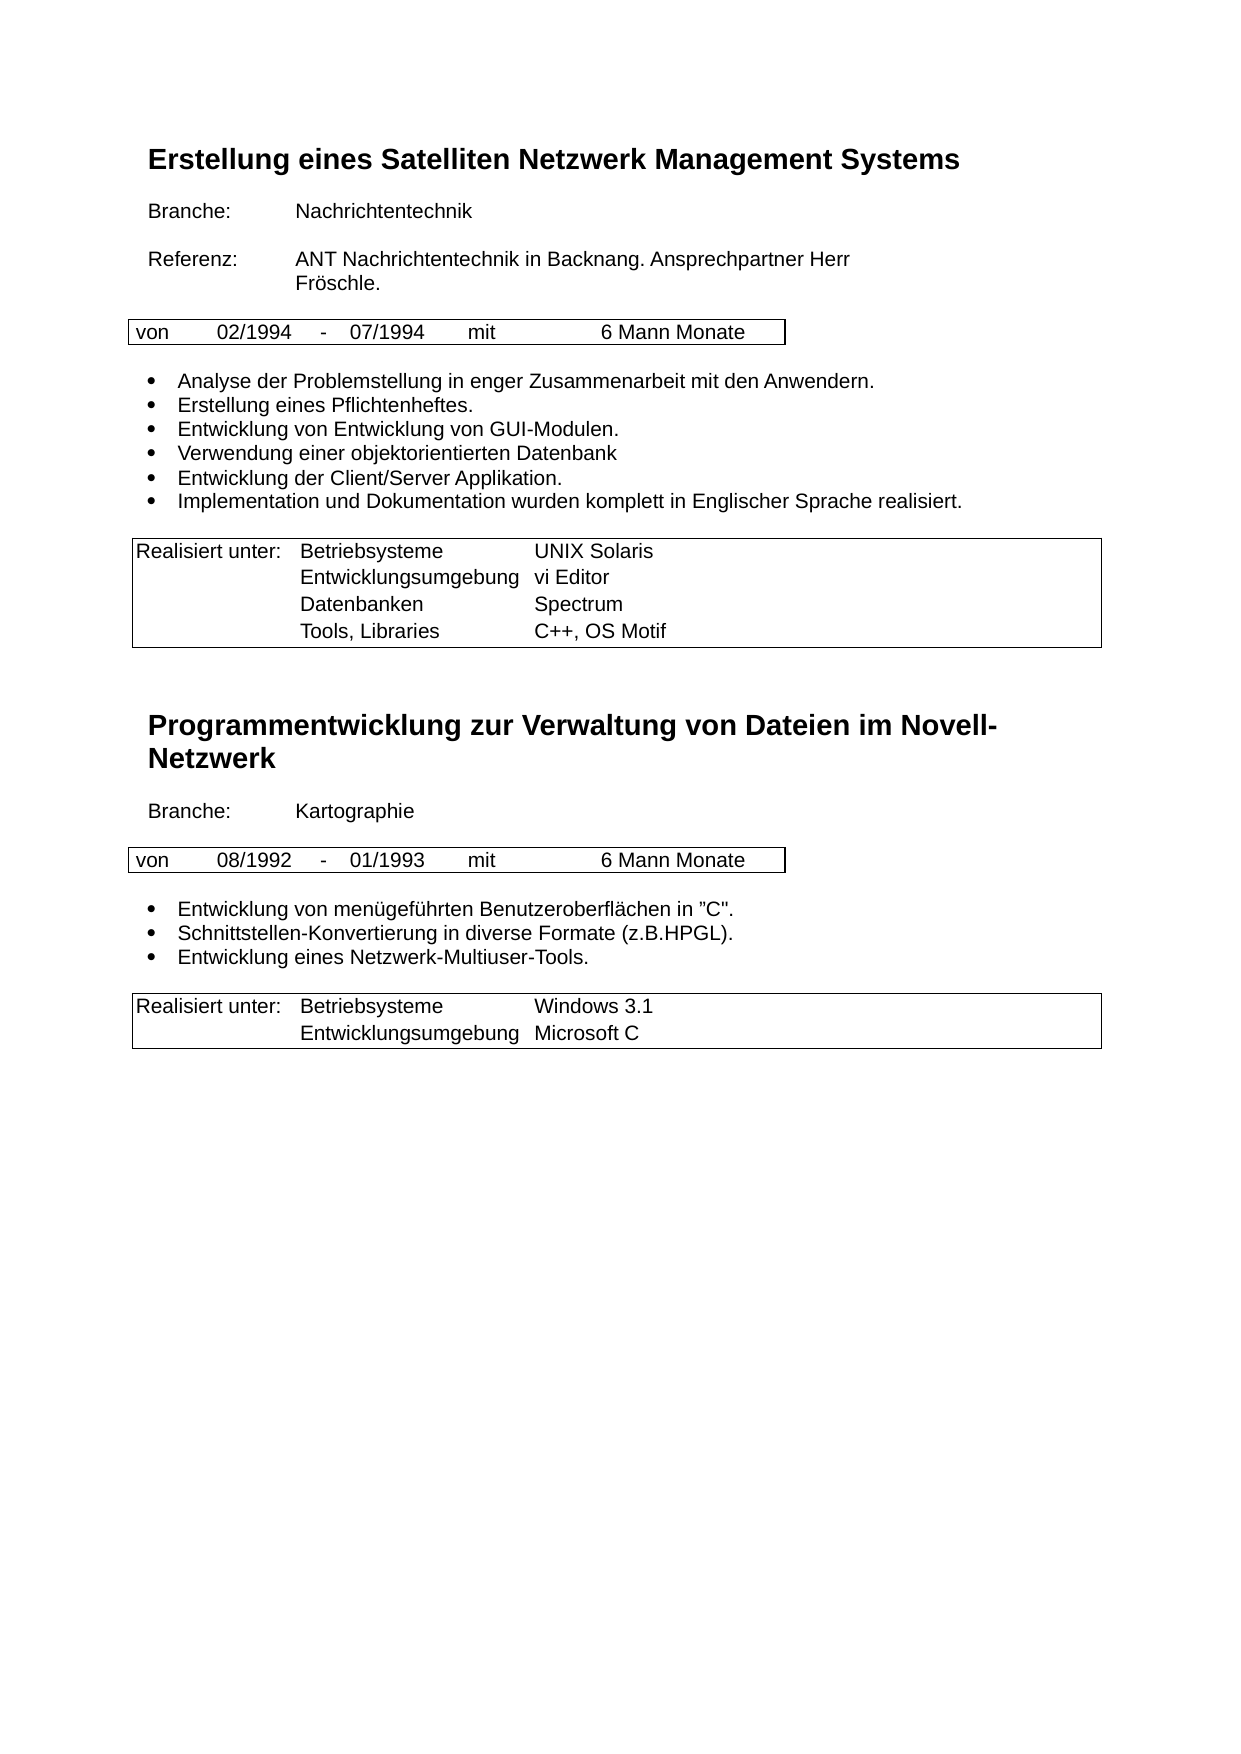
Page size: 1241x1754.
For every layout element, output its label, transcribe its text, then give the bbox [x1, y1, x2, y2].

table_header UNIX Solaris [531, 539, 1101, 565]
table_cell Datenbanken [297, 592, 531, 619]
table_cell Entwicklungsumgebung [297, 1020, 531, 1048]
table_header Windows 3.1 [531, 994, 1101, 1020]
list Erstellung eines Pflichtenheftes. [148, 393, 1110, 417]
table_header Betriebsysteme [297, 539, 531, 565]
table_header Realisiert unter: [133, 994, 297, 1020]
table_header 08/1992 [209, 848, 313, 872]
table_header mit [460, 848, 593, 872]
table_cell [133, 592, 297, 619]
text Fröschle. [221, 271, 1110, 295]
subtitle Programmentwicklung zur Verwaltung von Dateien im Novell-Netzwerk [148, 708, 1110, 775]
table_header 6 Mann Monate [593, 848, 784, 872]
table_cell [133, 565, 297, 592]
subtitle Erstellung eines Satelliten Netzwerk Management Systems [148, 142, 1110, 175]
table_header 02/1994 [209, 320, 313, 344]
table_cell Microsoft C [531, 1020, 1101, 1048]
list Entwicklung der Client/Server Applikation. [148, 465, 1110, 489]
list Entwicklung eines Netzwerk-Multiuser-Tools. [148, 945, 1110, 969]
text Branche: Nachrichtentechnik [148, 199, 1110, 223]
table_cell Tools, Libraries [297, 619, 531, 647]
table_cell Entwicklungsumgebung [297, 565, 531, 592]
table_header 01/1993 [342, 848, 460, 872]
list Entwicklung von menügeführten Benutzeroberflächen in ”C". [148, 897, 1110, 921]
table_cell [133, 1020, 297, 1048]
table_header - [313, 320, 342, 344]
list Entwicklung von Entwicklung von GUI-Modulen. [148, 417, 1110, 441]
table_cell [133, 619, 297, 647]
text Branche: Kartographie [148, 799, 1110, 823]
table_cell C++, OS Motif [531, 619, 1101, 647]
table_header 07/1994 [342, 320, 460, 344]
table_header - [313, 848, 342, 872]
table_cell Spectrum [531, 592, 1101, 619]
table_header mit [460, 320, 593, 344]
text Referenz: ANT Nachrichtentechnik in Backnang. Ansprechpartner Herr [148, 247, 1110, 271]
table_cell vi Editor [531, 565, 1101, 592]
list Schnittstellen-Konvertierung in diverse Formate (z.B.HPGL). [148, 921, 1110, 945]
table_header von [129, 848, 209, 872]
table_header 6 Mann Monate [593, 320, 784, 344]
list Verwendung einer objektorientierten Datenbank [148, 441, 1110, 465]
list Implementation und Dokumentation wurden komplett in Englischer Sprache realisiert. [148, 489, 1110, 513]
table_header Realisiert unter: [133, 539, 297, 565]
table_header Betriebsysteme [297, 994, 531, 1020]
list Analyse der Problemstellung in enger Zusammenarbeit mit den Anwendern. [148, 369, 1110, 393]
table_header von [129, 320, 209, 344]
